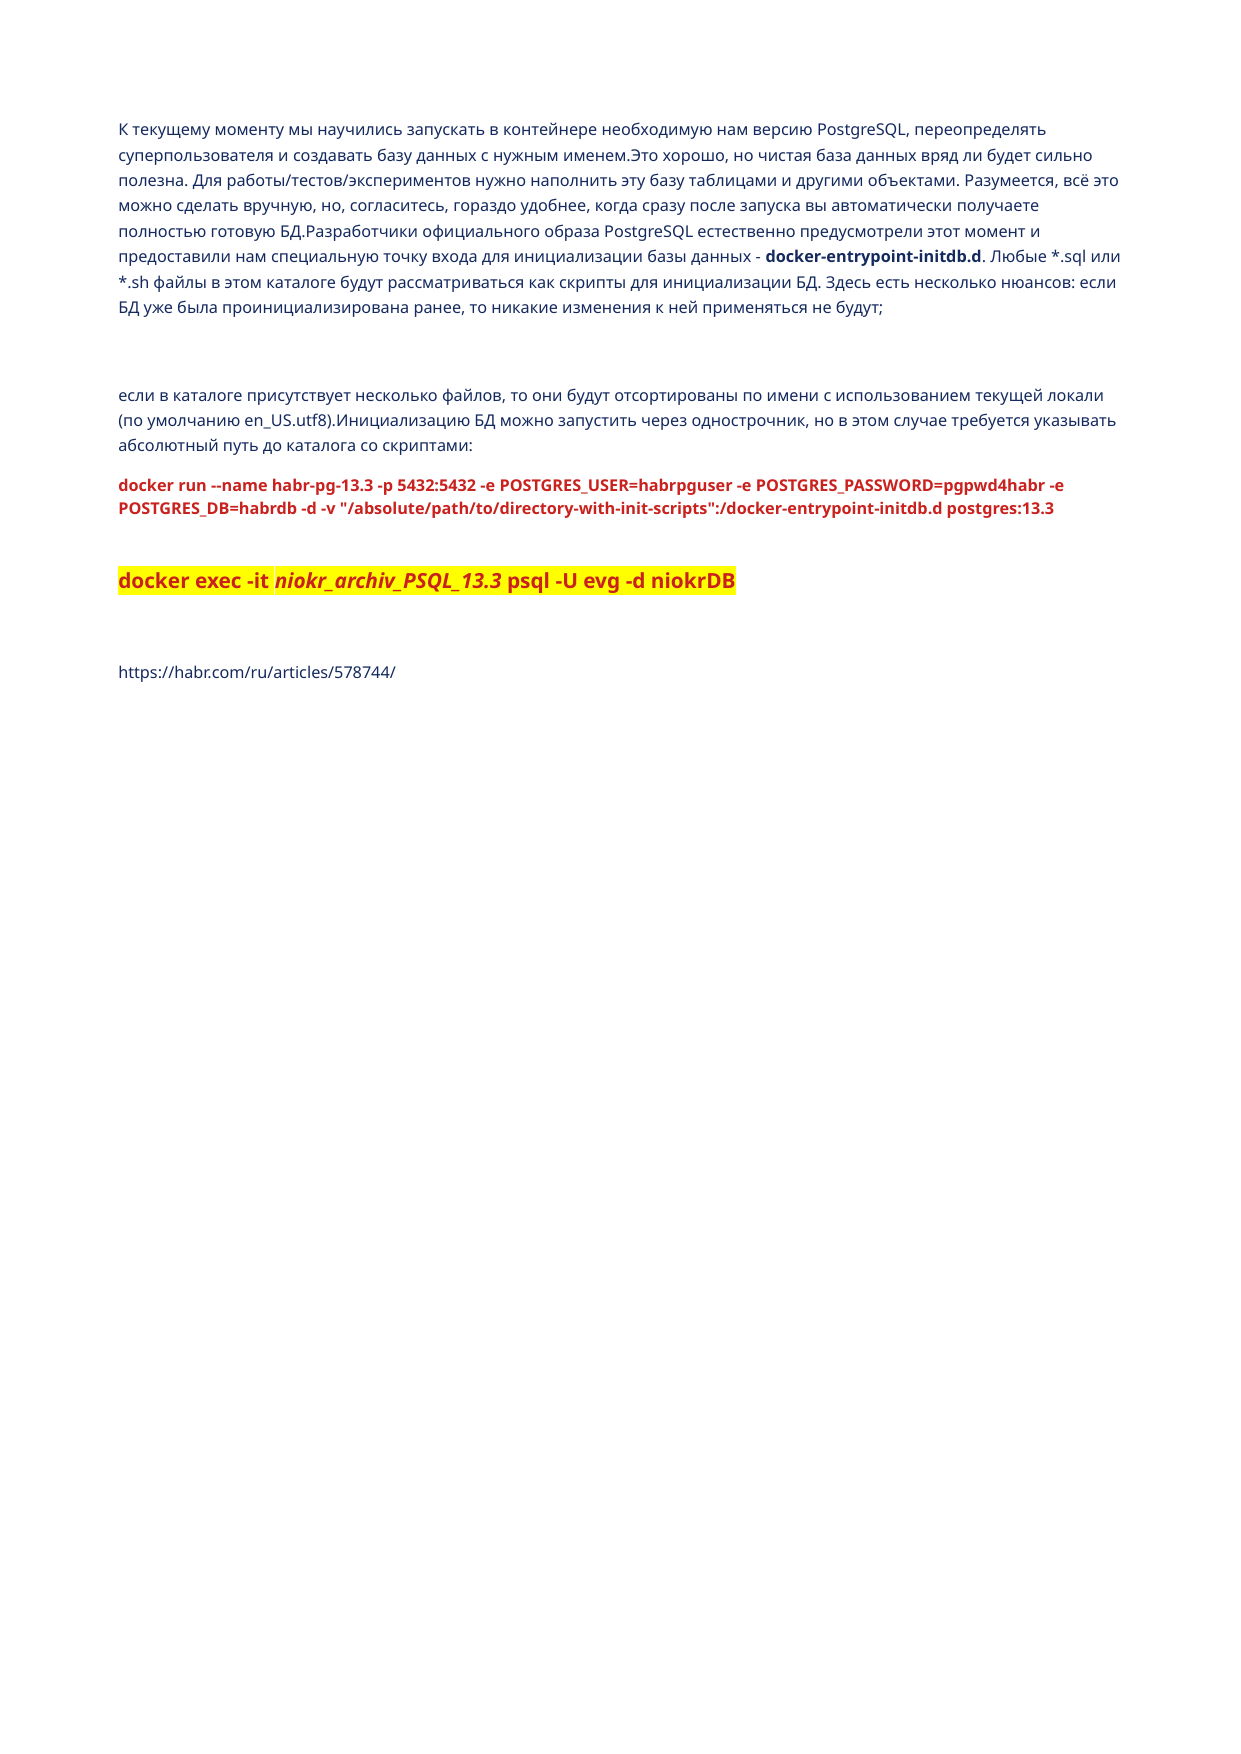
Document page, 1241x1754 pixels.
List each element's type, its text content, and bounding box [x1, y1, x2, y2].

text docker exec -it niokr_archiv_PSQL_13.3 psql -U evg -d niokrDB [118, 566, 1122, 595]
text К текущему моменту мы научились запускать в контейнере необходимую нам версию PostgreSQL, переопределять суперпользователя и создавать базу данных с нужным именем.Это хорошо, но чистая база данных вряд ли будет сильно полезна. Для работы/тестов/экспериментов нужно наполнить эту базу таблицами и другими объектами. Разумеется, всё это можно сделать вручную, но, согласитесь, гораздо удобнее, когда сразу после запуска вы автоматически получаете полностью готовую БД.Разработчики официального образа PostgreSQL естественно предусмотрели этот момент и предоставили нам специальную точку входа для инициализации базы данных - docker-entrypoint-initdb.d. Любые *.sql или *.sh файлы в этом каталоге будут рассматриваться как скрипты для инициализации БД. Здесь есть несколько нюансов: если БД уже была проинициализирована ранее, то никакие изменения к ней применяться не будут; [118, 118, 1122, 318]
text https://habr.com/ru/articles/578744/ [118, 661, 1122, 683]
text если в каталоге присутствует несколько файлов, то они будут отсортированы по имени с использованием текущей локали (по умолчанию en_US.utf8).Инициализацию БД можно запустить через однострочник, но в этом случае требуется указывать абсолютный путь до каталога со скриптами: [118, 384, 1122, 457]
text docker run --name habr-pg-13.3 -p 5432:5432 -e POSTGRES_USER=habrpguser -e POSTGRES_PASSWORD=pgpwd4habr -e POSTGRES_DB=habrdb -d -v "/absolute/path/to/directory-with-init-scripts":/docker-entrypoint-initdb.d postgres:13.3 [118, 474, 1122, 519]
